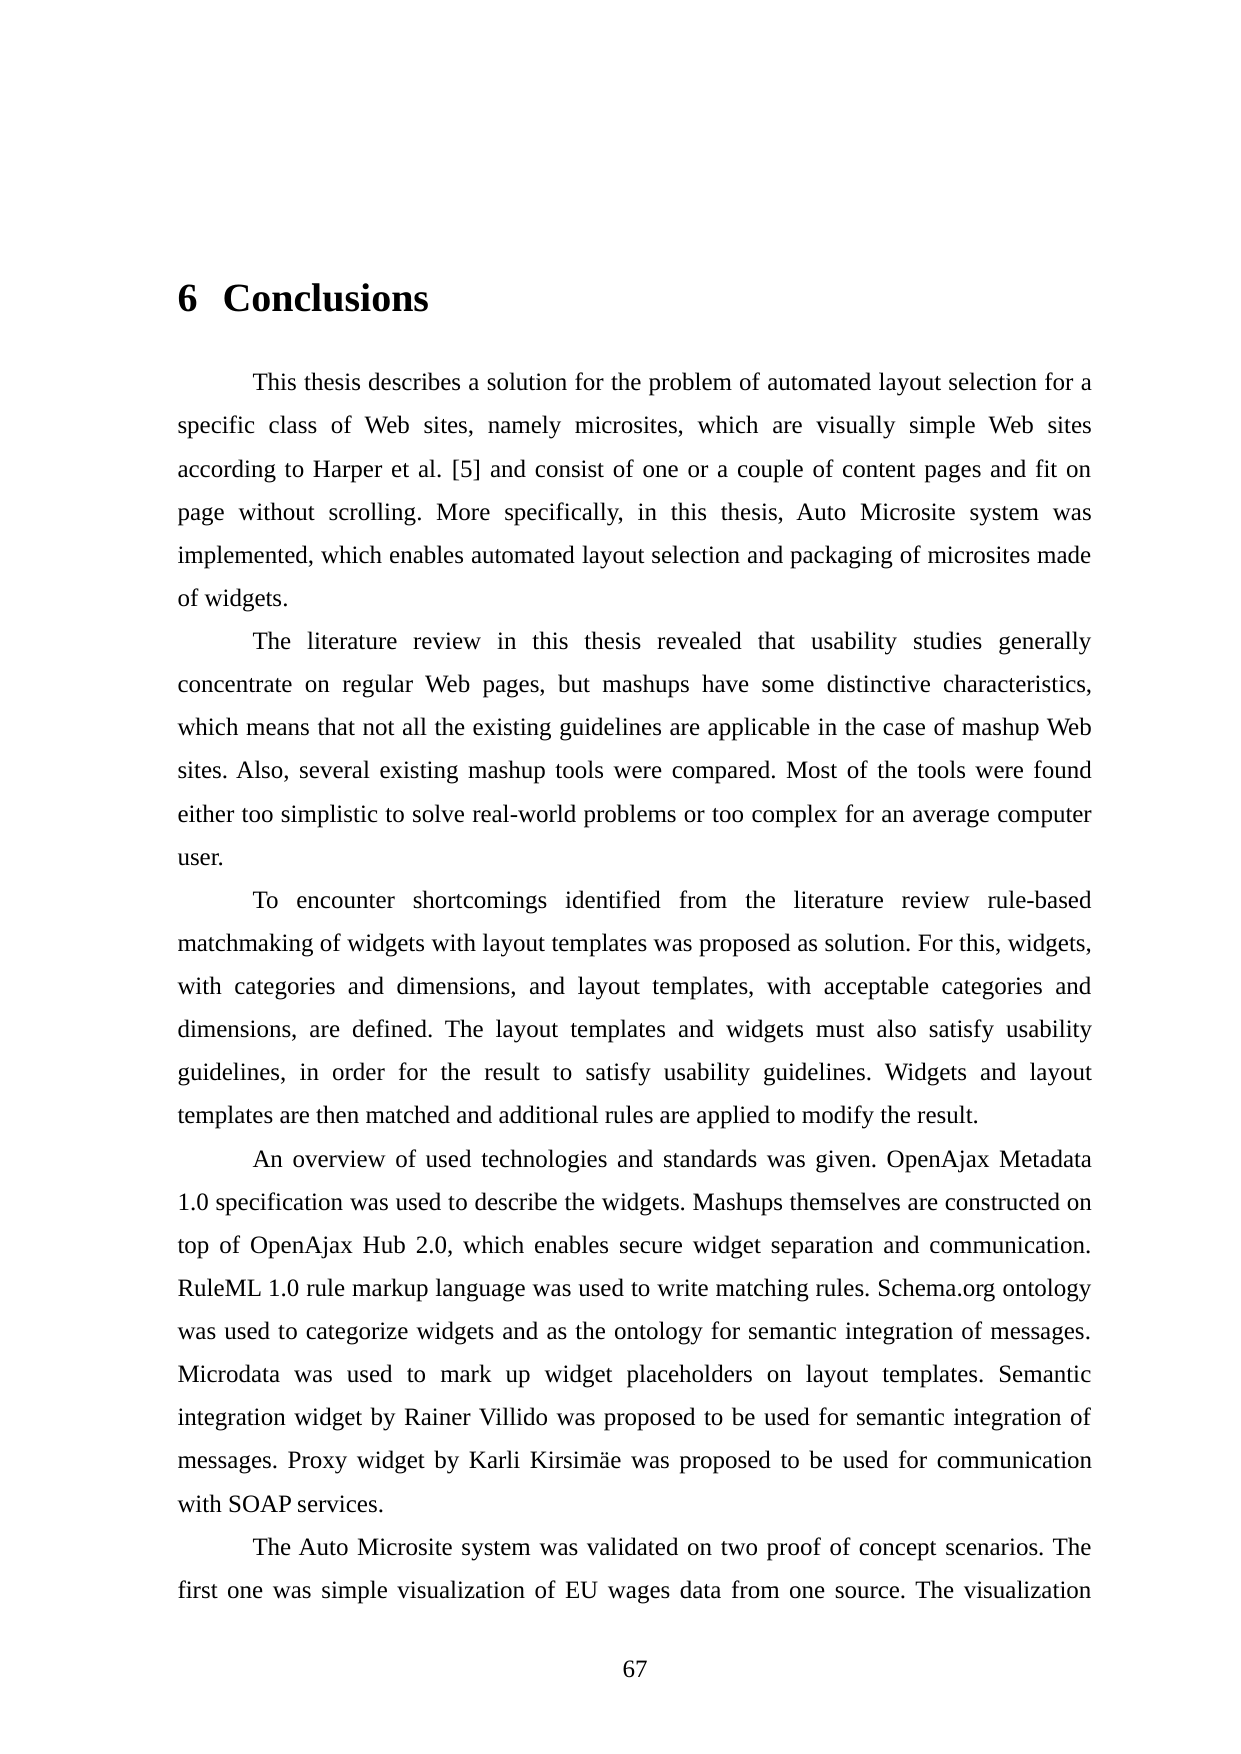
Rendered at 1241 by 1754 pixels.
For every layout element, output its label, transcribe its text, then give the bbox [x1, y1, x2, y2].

text To encounter shortcomings identified from the literature review rule-based matchmaking of widgets with layout templates was proposed as solution. For this, widgets, with categories and dimensions, and layout templates, with acceptable categories and dimensions, are defined. The layout templates and widgets must also satisfy usability guidelines, in order for the result to satisfy usability guidelines. Widgets and layout templates are then matched and additional rules are applied to modify the result. [177, 885, 1093, 1129]
text The Auto Microsite system was validated on two proof of concept scenarios. The first one was simple visualization of EU wages data from one source. The visualization [177, 1532, 1093, 1604]
text This thesis describes a solution for the problem of automated layout selection for a specific class of Web sites, namely microsites, which are visually simple Web sites according to Harper et al. [5] and consist of one or a couple of content pages and fit on page without scrolling. More specifically, in this thesis, Auto Microsite system was implemented, which enables automated layout selection and packaging of microsites made of widgets. [177, 367, 1093, 612]
text The literature review in this thesis revealed that usability studies generally concentrate on regular Web pages, but mashups have some distinctive characteristics, which means that not all the existing guidelines are applicable in the case of mashup Web sites. Also, several existing mashup tools were compared. Most of the tools were found either too simplistic to solve real-world problems or too complex for an average computer user. [177, 626, 1093, 871]
text An overview of used technologies and standards was given. OpenAjax Metadata 1.0 specification was used to describe the widgets. Mashups themselves are constructed on top of OpenAjax Hub 2.0, which enables secure widget separation and communication. RuleML 1.0 rule markup language was used to write matching rules. Schema.org ontology was used to categorize widgets and as the ontology for semantic integration of messages. Microdata was used to mark up widget placeholders on layout templates. Semantic integration widget by Rainer Villido was proposed to be used for semantic integration of messages. Proxy widget by Karli Kirsimäe was proposed to be used for communication with SOAP services. [177, 1144, 1093, 1517]
subtitle Conclusions [177, 274, 1093, 320]
